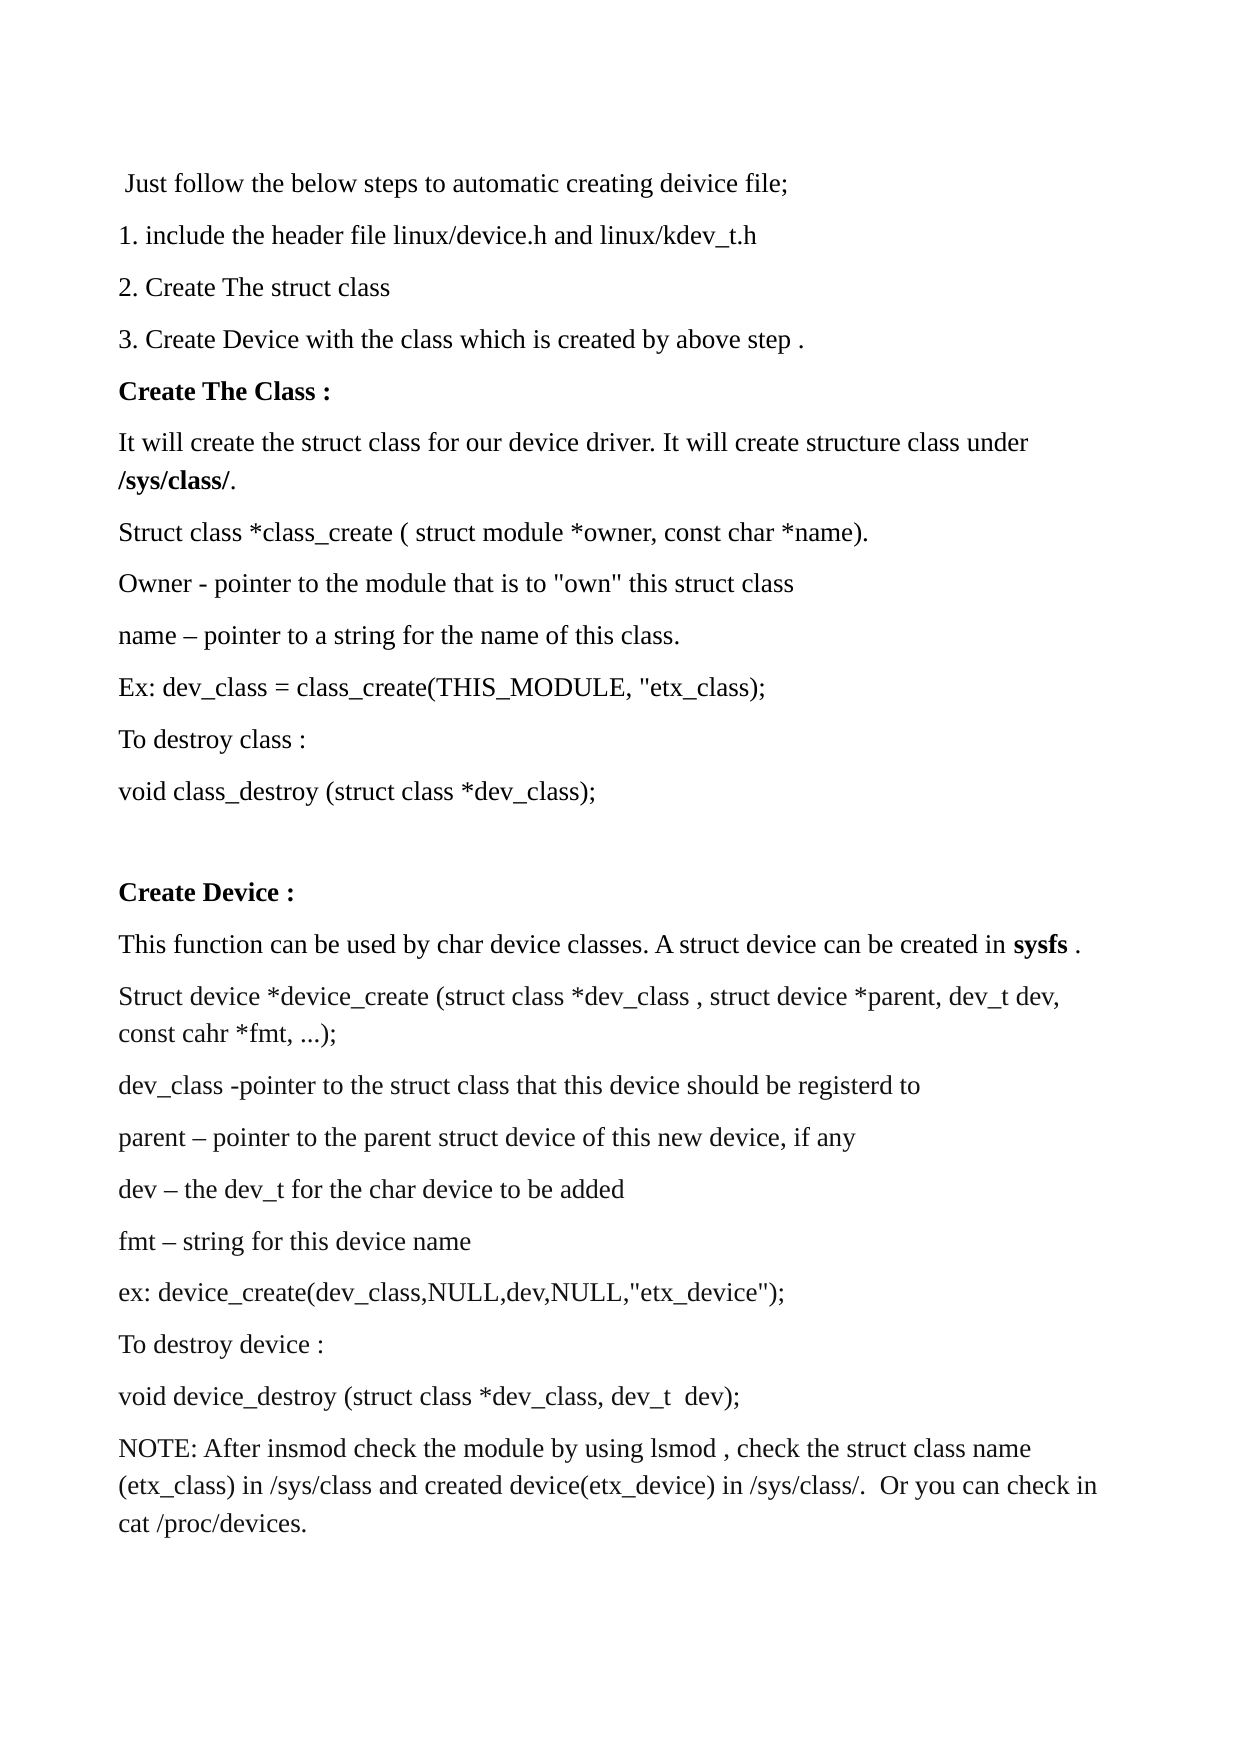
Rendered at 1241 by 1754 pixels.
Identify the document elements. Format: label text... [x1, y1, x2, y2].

text To destroy class : [118, 723, 1122, 754]
text ex: device_create(dev_class,NULL,dev,NULL,"etx_device"); [118, 1276, 1122, 1308]
text Ex: dev_class = class_create(THIS_MODULE, "etx_class); [118, 671, 1122, 702]
text It will create the struct class for our device driver. It will create structure class under /sys/class/. [118, 427, 1122, 495]
text void class_destroy (struct class *dev_class); [118, 775, 1122, 806]
text NOTE: After insmod check the module by using lsmod , check the struct class name (etx_class) in /sys/class and created device(etx_device) in /sys/class/. Or you can check in cat /proc/devices. [118, 1432, 1122, 1538]
text 1. include the header file linux/device.h and linux/kdev_t.h [118, 219, 1122, 250]
text fmt – string for this device name [118, 1224, 1122, 1256]
text Create Device : [118, 876, 1122, 907]
text Owner - pointer to the module that is to "own" this struct class [118, 568, 1122, 599]
text dev_class -pointer to the struct class that this device should be registerd to [118, 1069, 1122, 1100]
text Just follow the below steps to automatic creating deivice file; [118, 167, 1122, 198]
text Struct device *device_create (struct class *dev_class , struct device *parent, dev_t dev, const cahr *fmt, ...); [118, 980, 1122, 1048]
text Create The Class : [118, 375, 1122, 406]
text 3. Create Device with the class which is created by above step . [118, 323, 1122, 354]
text parent – pointer to the parent struct device of this new device, if any [118, 1121, 1122, 1152]
text Struct class *class_create ( struct module *owner, const char *name). [118, 516, 1122, 547]
text dev – the dev_t for the char device to be added [118, 1173, 1122, 1204]
text void device_destroy (struct class *dev_class, dev_t dev); [118, 1380, 1122, 1411]
text 2. Create The struct class [118, 271, 1122, 302]
text This function can be used by char device classes. A struct device can be created in sysfs . [118, 928, 1122, 959]
text To destroy device : [118, 1328, 1122, 1359]
text name – pointer to a string for the name of this class. [118, 619, 1122, 651]
